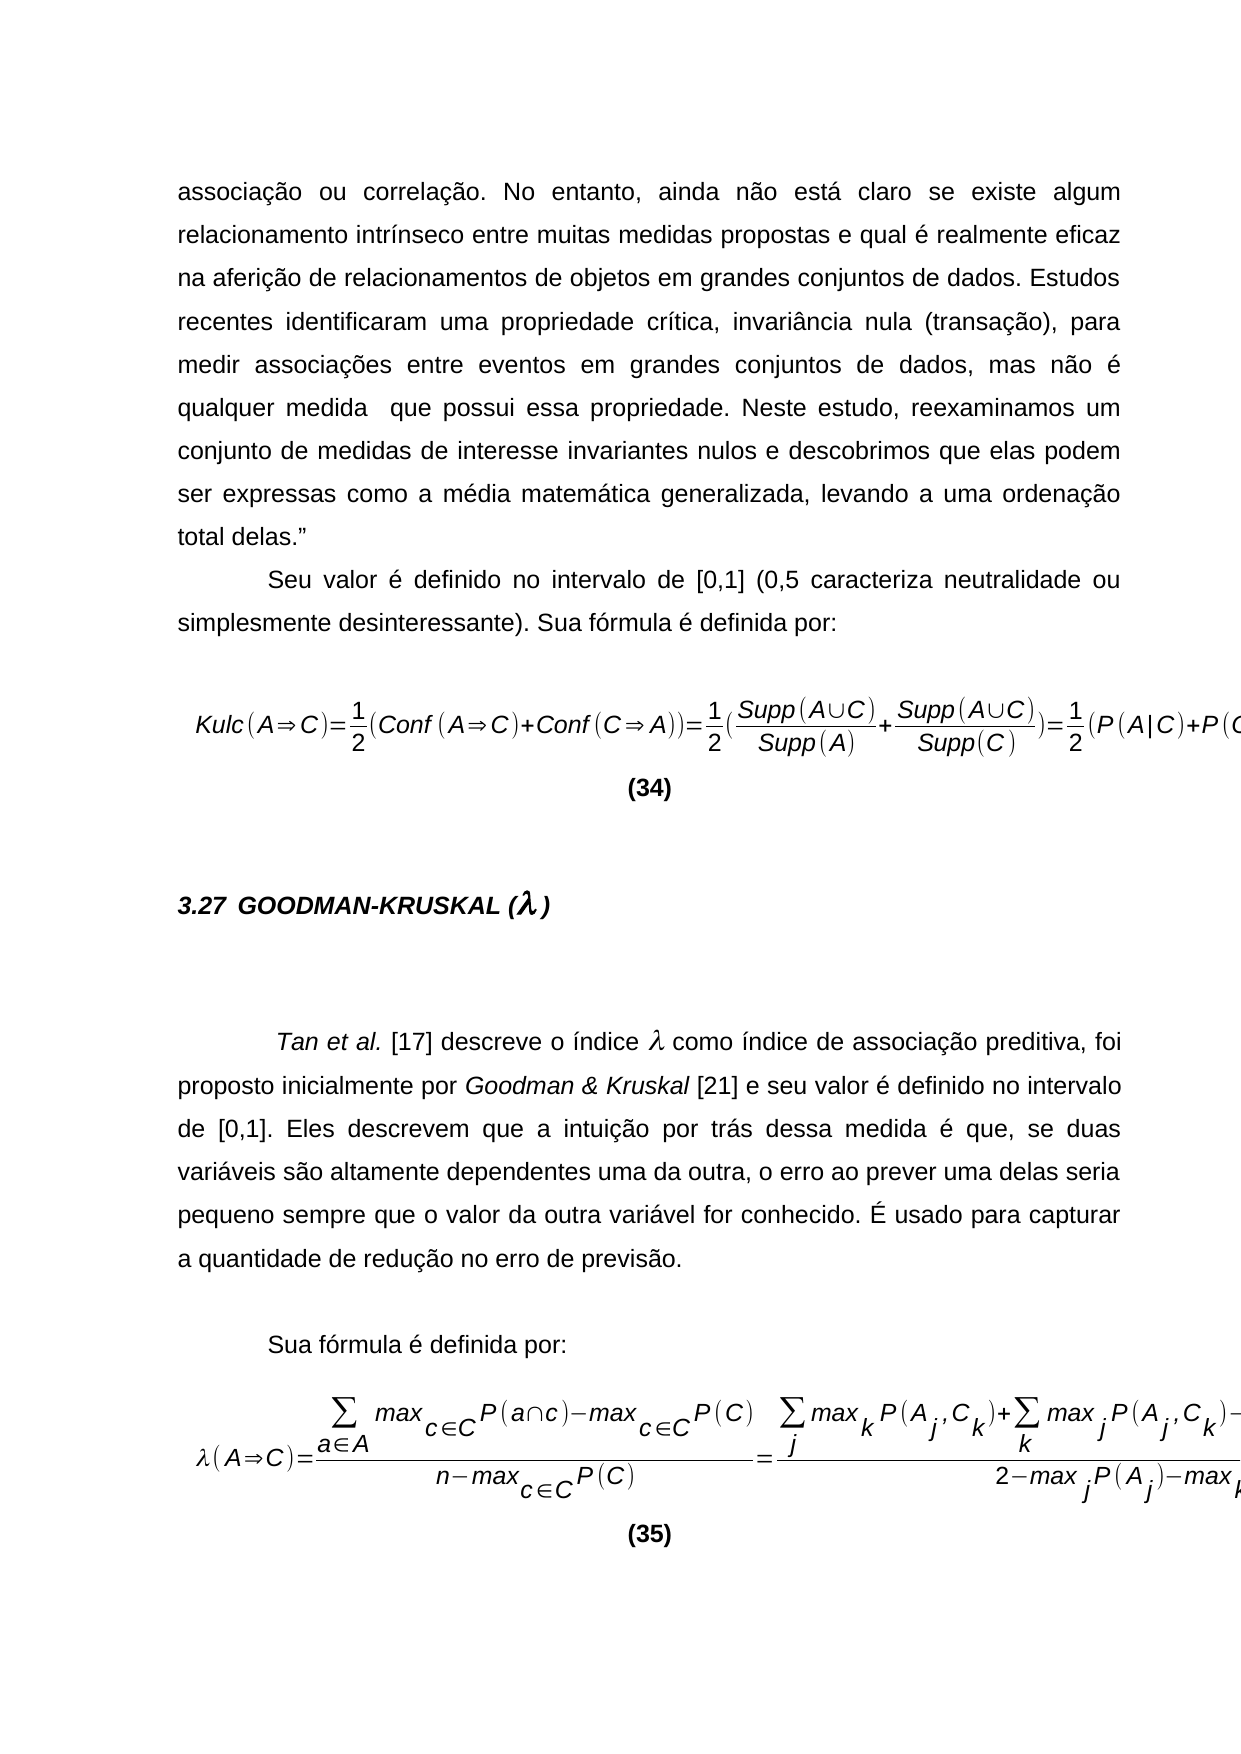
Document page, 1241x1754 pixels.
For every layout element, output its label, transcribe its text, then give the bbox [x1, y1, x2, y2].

text (34) [177, 695, 1122, 801]
text Sua fórmula é definida por: [177, 1330, 1122, 1359]
text Seu valor é definido no intervalo de [0,1] (0,5 caracteriza neutralidade ou simplesmente desinteressante). Sua fórmula é definida por: [177, 565, 1122, 637]
text (35) [177, 1396, 1122, 1548]
text associação ou correlação. No entanto, ainda não está claro se existe algum relacionamento intrínseco entre muitas medidas propostas e qual é realmente eficaz na aferição de relacionamentos de objetos em grandes conjuntos de dados. Estudos recentes identificaram uma propriedade crítica, invariância nula (transação), para medir associações entre eventos em grandes conjuntos de dados, mas não é qualquer medida que possui essa propriedade. Neste estudo, reexaminamos um conjunto de medidas de interesse invariantes nulos e descobrimos que elas podem ser expressas como a média matemática generalizada, levando a uma ordenação total delas.” [177, 177, 1122, 551]
subtitle GOODMAN-KRUSKAL ( ) [177, 891, 1122, 921]
text Tan et al. [17] descreve o índice  como índice de associação preditiva, foi proposto inicialmente por Goodman & Kruskal [21] e seu valor é definido no intervalo de [0,1]. Eles descrevem que a intuição por trás dessa medida é que, se duas variáveis são altamente dependentes uma da outra, o erro ao prever uma delas seria pequeno sempre que o valor da outra variável for conhecido. É usado para capturar a quantidade de redução no erro de previsão. [177, 1027, 1122, 1272]
